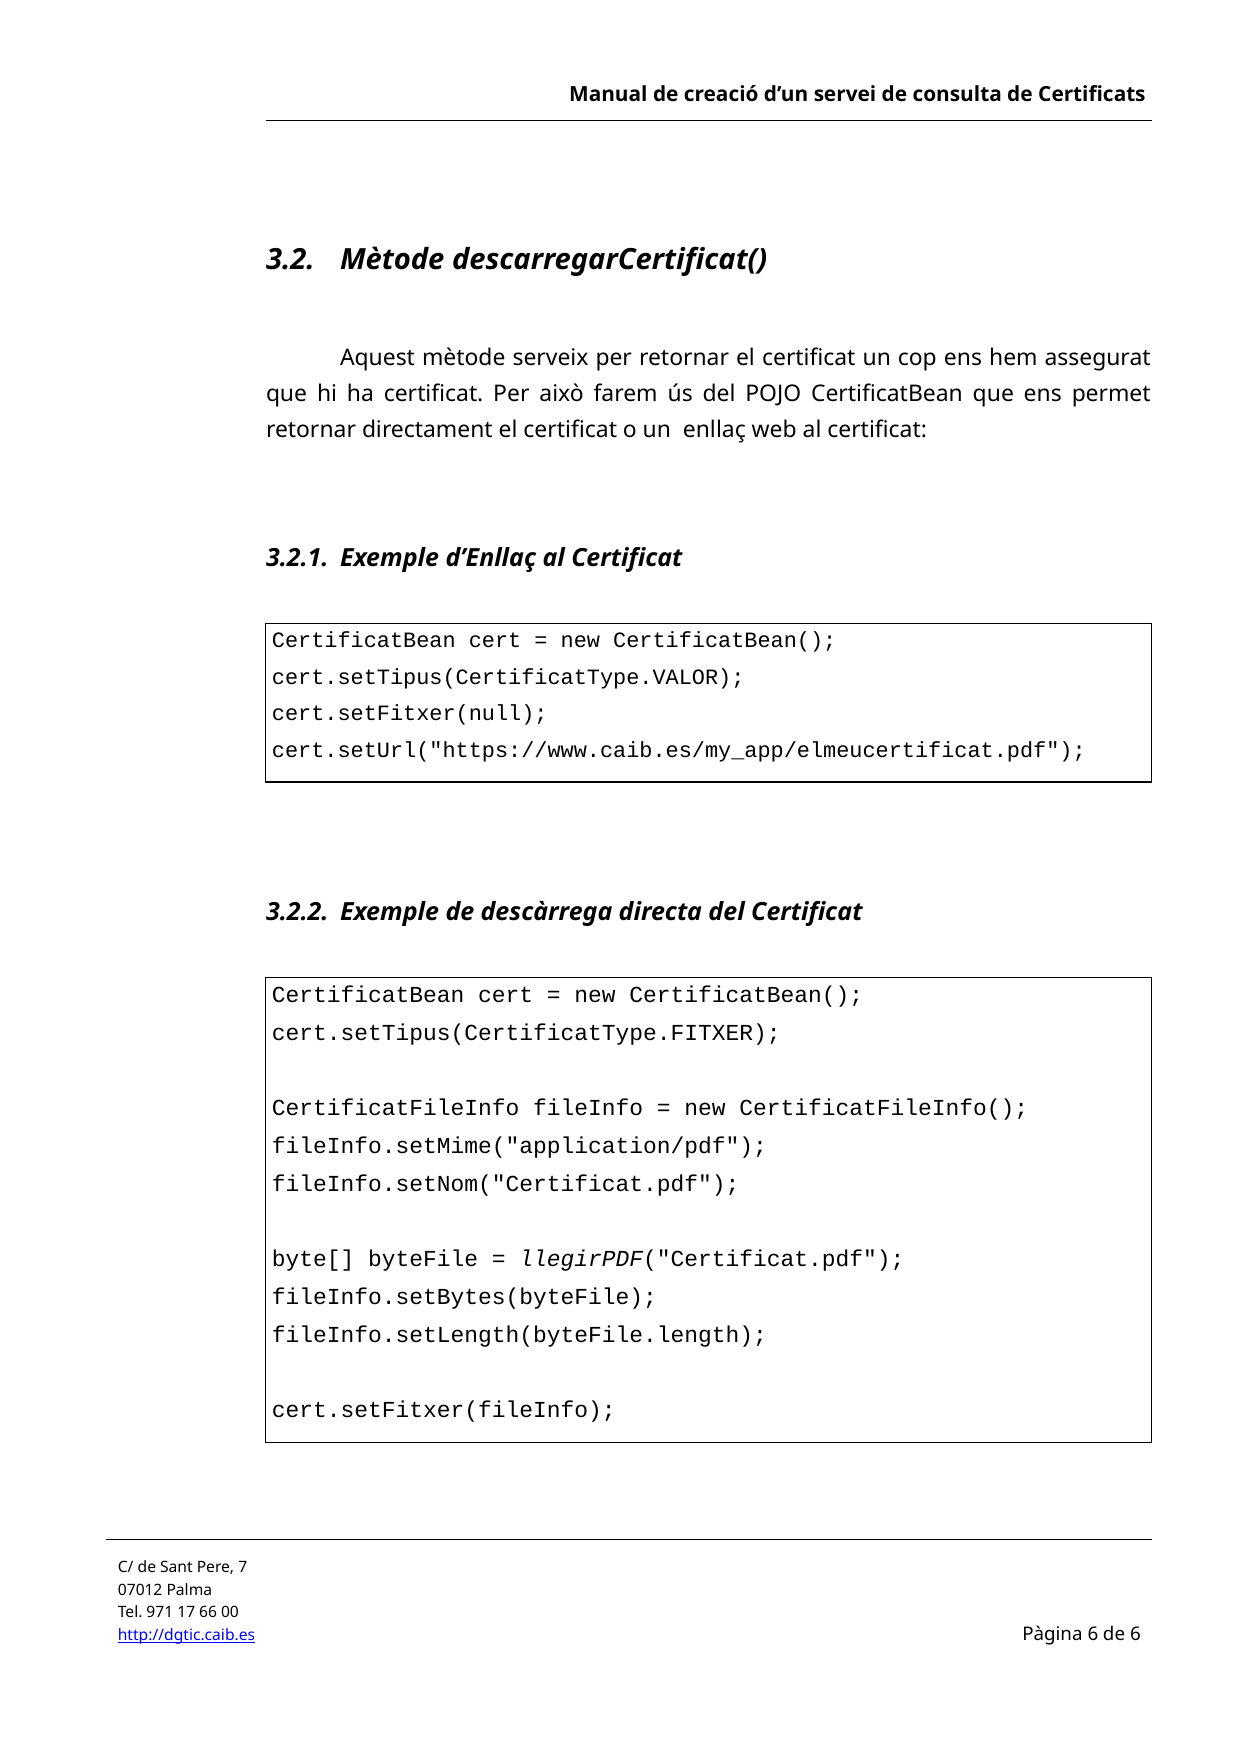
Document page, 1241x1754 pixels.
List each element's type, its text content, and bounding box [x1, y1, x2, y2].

text Aquest mètode serveix per retornar el certificat un cop ens hem assegurat que hi ha certificat. Per això farem ús del POJO CertificatBean que ens permet retornar directament el certificat o un enllaç web al certificat: [266, 341, 1152, 444]
subtitle Exemple de descàrrega directa del Certificat [266, 893, 1152, 927]
table_header CertificatBean cert = new CertificatBean(); cert.setTipus(CertificatType.VALOR); cert.setFitxer(null); cert.setUrl("https://www.caib.es/my_app/elmeucertificat.pdf"); [266, 624, 1151, 781]
subtitle Exemple d’Enllaç al Certificat [266, 539, 1152, 573]
subtitle Mètode descarregarCertificat() [266, 239, 1152, 278]
table_header CertificatBean cert = new CertificatBean(); cert.setTipus(CertificatType.FITXER); CertificatFileInfo fileInfo = new CertificatFileInfo(); fileInfo.setMime("application/pdf"); fileInfo.setNom("Certificat.pdf"); byte[] byteFile = llegirPDF("Certificat.pdf"); fileInfo.setBytes(byteFile); fileInfo.setLength(byteFile.length); cert.setFitxer(fileInfo); [266, 978, 1151, 1442]
